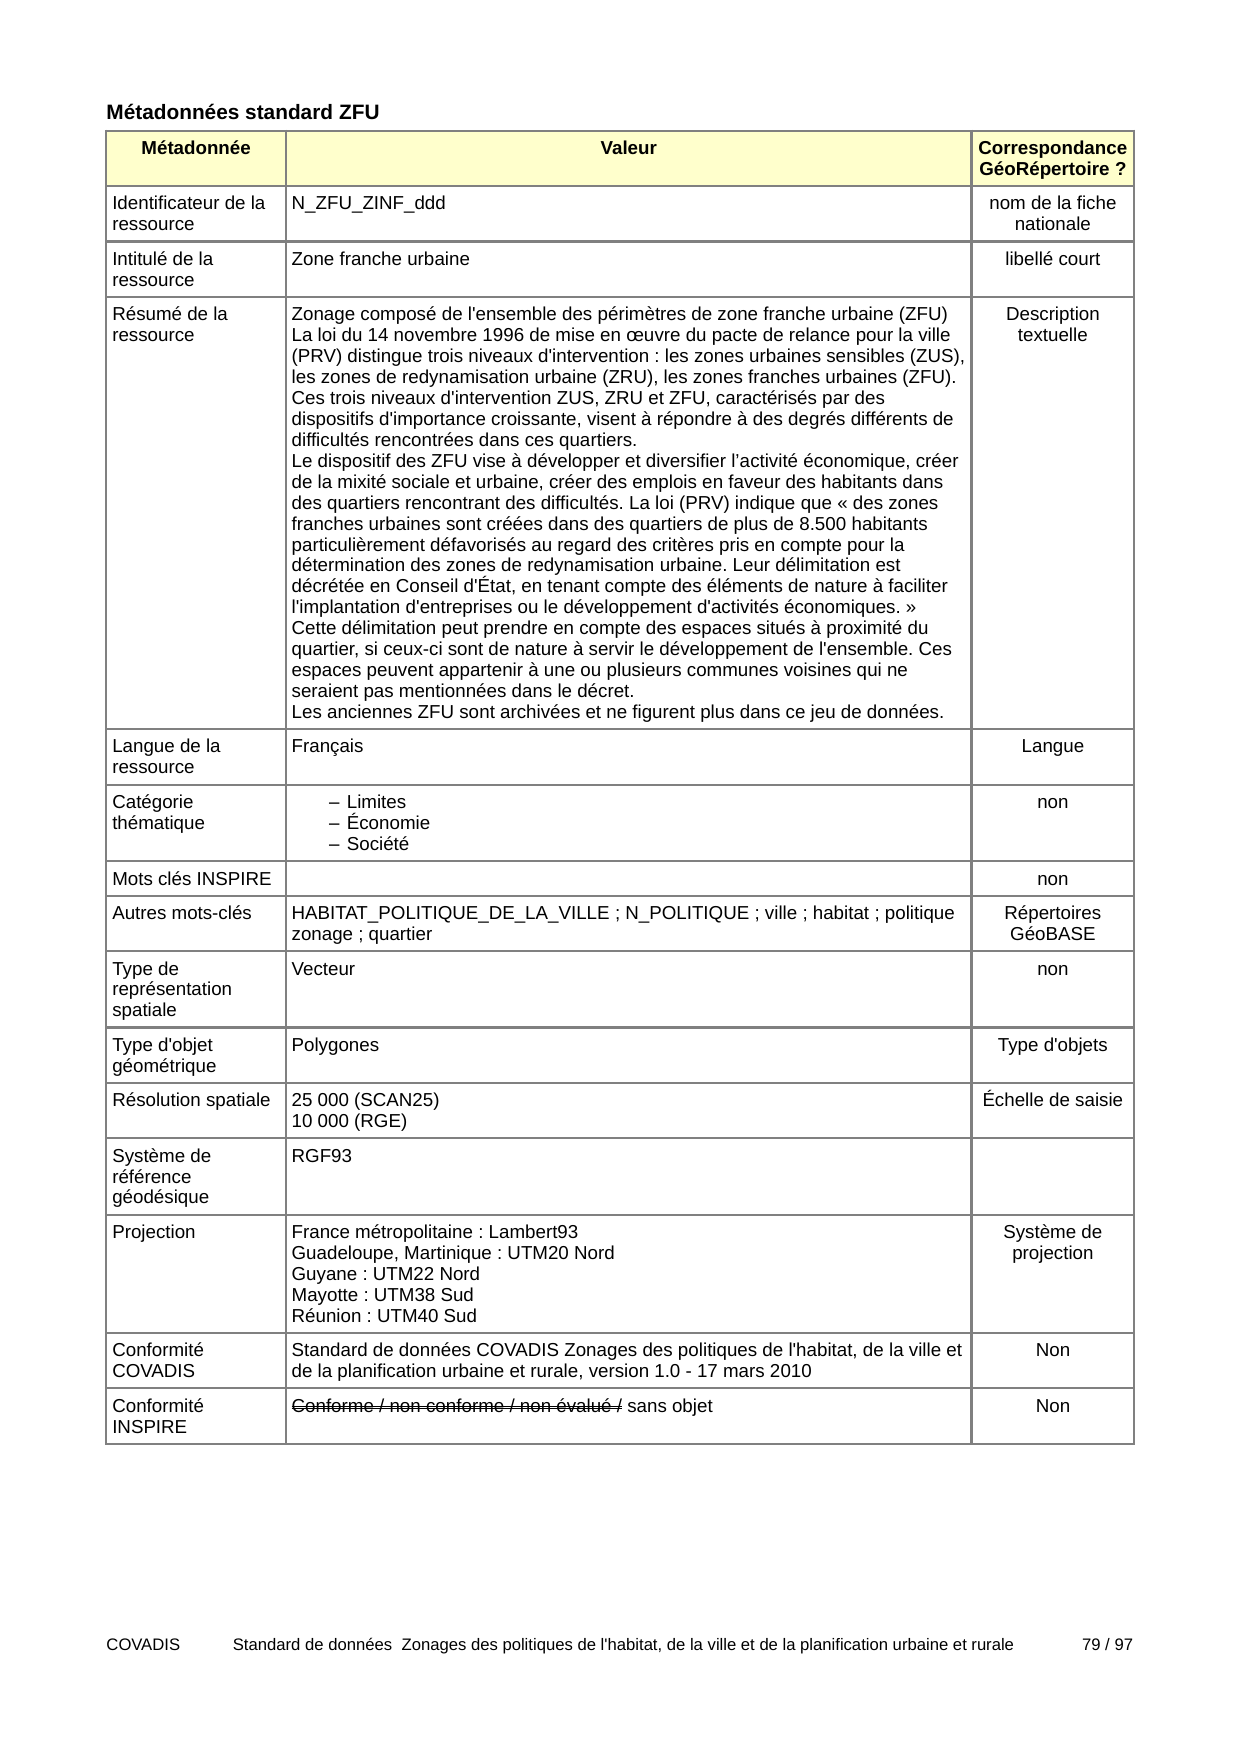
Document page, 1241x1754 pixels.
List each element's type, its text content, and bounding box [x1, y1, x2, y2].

table_cell Type d'objets [973, 1029, 1133, 1082]
table_cell Description textuelle [973, 298, 1133, 728]
table_cell Type de représentation spatiale [107, 952, 285, 1026]
table_cell Vecteur [287, 952, 970, 1026]
table_cell Langue [973, 730, 1133, 783]
table_cell Échelle de saisie [973, 1084, 1133, 1137]
table_cell non [973, 952, 1133, 1026]
table_cell Polygones [287, 1029, 970, 1082]
table_cell Zone franche urbaine [287, 243, 970, 296]
table_cell Type d'objet géométrique [107, 1029, 285, 1082]
table_cell Projection [107, 1216, 285, 1332]
table_cell Zonage composé de l'ensemble des périmètres de zone franche urbaine (ZFU) La loi du 14 novembre 1996 de mise en œuvre du pacte de relance pour la ville (PRV) distingue trois niveaux d'intervention : les zones urbaines sensibles (ZUS), les zones de redynamisation urbaine (ZRU), les zones franches urbaines (ZFU). Ces trois niveaux d'intervention ZUS, ZRU et ZFU, caractérisés par des dispositifs d'importance croissante, visent à répondre à des degrés différents de difficultés rencontrées dans ces quartiers. Le dispositif des ZFU vise à développer et diversifier l’activité économique, créer de la mixité sociale et urbaine, créer des emplois en faveur des habitants dans des quartiers rencontrant des difficultés. La loi (PRV) indique que « des zones franches urbaines sont créées dans des quartiers de plus de 8.500 habitants particulièrement défavorisés au regard des critères pris en compte pour la détermination des zones de redynamisation urbaine. Leur délimitation est décrétée en Conseil d'État, en tenant compte des éléments de nature à faciliter l'implantation d'entreprises ou le développement d'activités économiques. » Cette délimitation peut prendre en compte des espaces situés à proximité du quartier, si ceux-ci sont de nature à servir le développement de l'ensemble. Ces espaces peuvent appartenir à une ou plusieurs communes voisines qui ne seraient pas mentionnées dans le décret. Les anciennes ZFU sont archivées et ne figurent plus dans ce jeu de données. [287, 298, 970, 728]
table_cell Mots clés INSPIRE [107, 862, 285, 895]
table_cell Non [973, 1389, 1133, 1443]
table_header Métadonnée [107, 132, 285, 185]
table_cell Système de référence géodésique [107, 1139, 285, 1214]
table_cell libellé court [973, 243, 1133, 296]
table_header Correspondance GéoRépertoire ? [973, 132, 1133, 185]
table_cell Intitulé de la ressource [107, 243, 285, 296]
table_cell Autres mots-clés [107, 897, 285, 950]
table_cell [287, 862, 970, 895]
text Métadonnées standard ZFU [106, 100, 1134, 124]
table_cell Limites Économie Société [287, 786, 970, 860]
table_cell N_ZFU_ZINF_ddd [287, 187, 970, 240]
table_cell Conformité INSPIRE [107, 1389, 285, 1443]
table_cell Conformité COVADIS [107, 1334, 285, 1387]
table_cell Français [287, 730, 970, 783]
table_cell 25 000 (SCAN25) 10 000 (RGE) [287, 1084, 970, 1137]
table_cell Langue de la ressource [107, 730, 285, 783]
table_header Valeur [287, 132, 970, 185]
table_cell HABITAT_POLITIQUE_DE_LA_VILLE ; N_POLITIQUE ; ville ; habitat ; politique zonage ; quartier [287, 897, 970, 950]
table_cell France métropolitaine : Lambert93 Guadeloupe, Martinique : UTM20 Nord Guyane : UTM22 Nord Mayotte : UTM38 Sud Réunion : UTM40 Sud [287, 1216, 970, 1332]
table_cell Système de projection [973, 1216, 1133, 1332]
table_cell Résumé de la ressource [107, 298, 285, 728]
table_cell [973, 1139, 1133, 1214]
table_cell Identificateur de la ressource [107, 187, 285, 240]
table_cell non [973, 786, 1133, 860]
table_cell RGF93 [287, 1139, 970, 1214]
table_cell non [973, 862, 1133, 895]
table_cell Résolution spatiale [107, 1084, 285, 1137]
table_cell Non [973, 1334, 1133, 1387]
table_cell nom de la fiche nationale [973, 187, 1133, 240]
table_cell Standard de données COVADIS Zonages des politiques de l'habitat, de la ville et de la planification urbaine et rurale, version 1.0 - 17 mars 2010 [287, 1334, 970, 1387]
table_cell Catégorie thématique [107, 786, 285, 860]
table_cell Conforme / non conforme / non évalué / sans objet [287, 1389, 970, 1443]
table_cell Répertoires GéoBASE [973, 897, 1133, 950]
